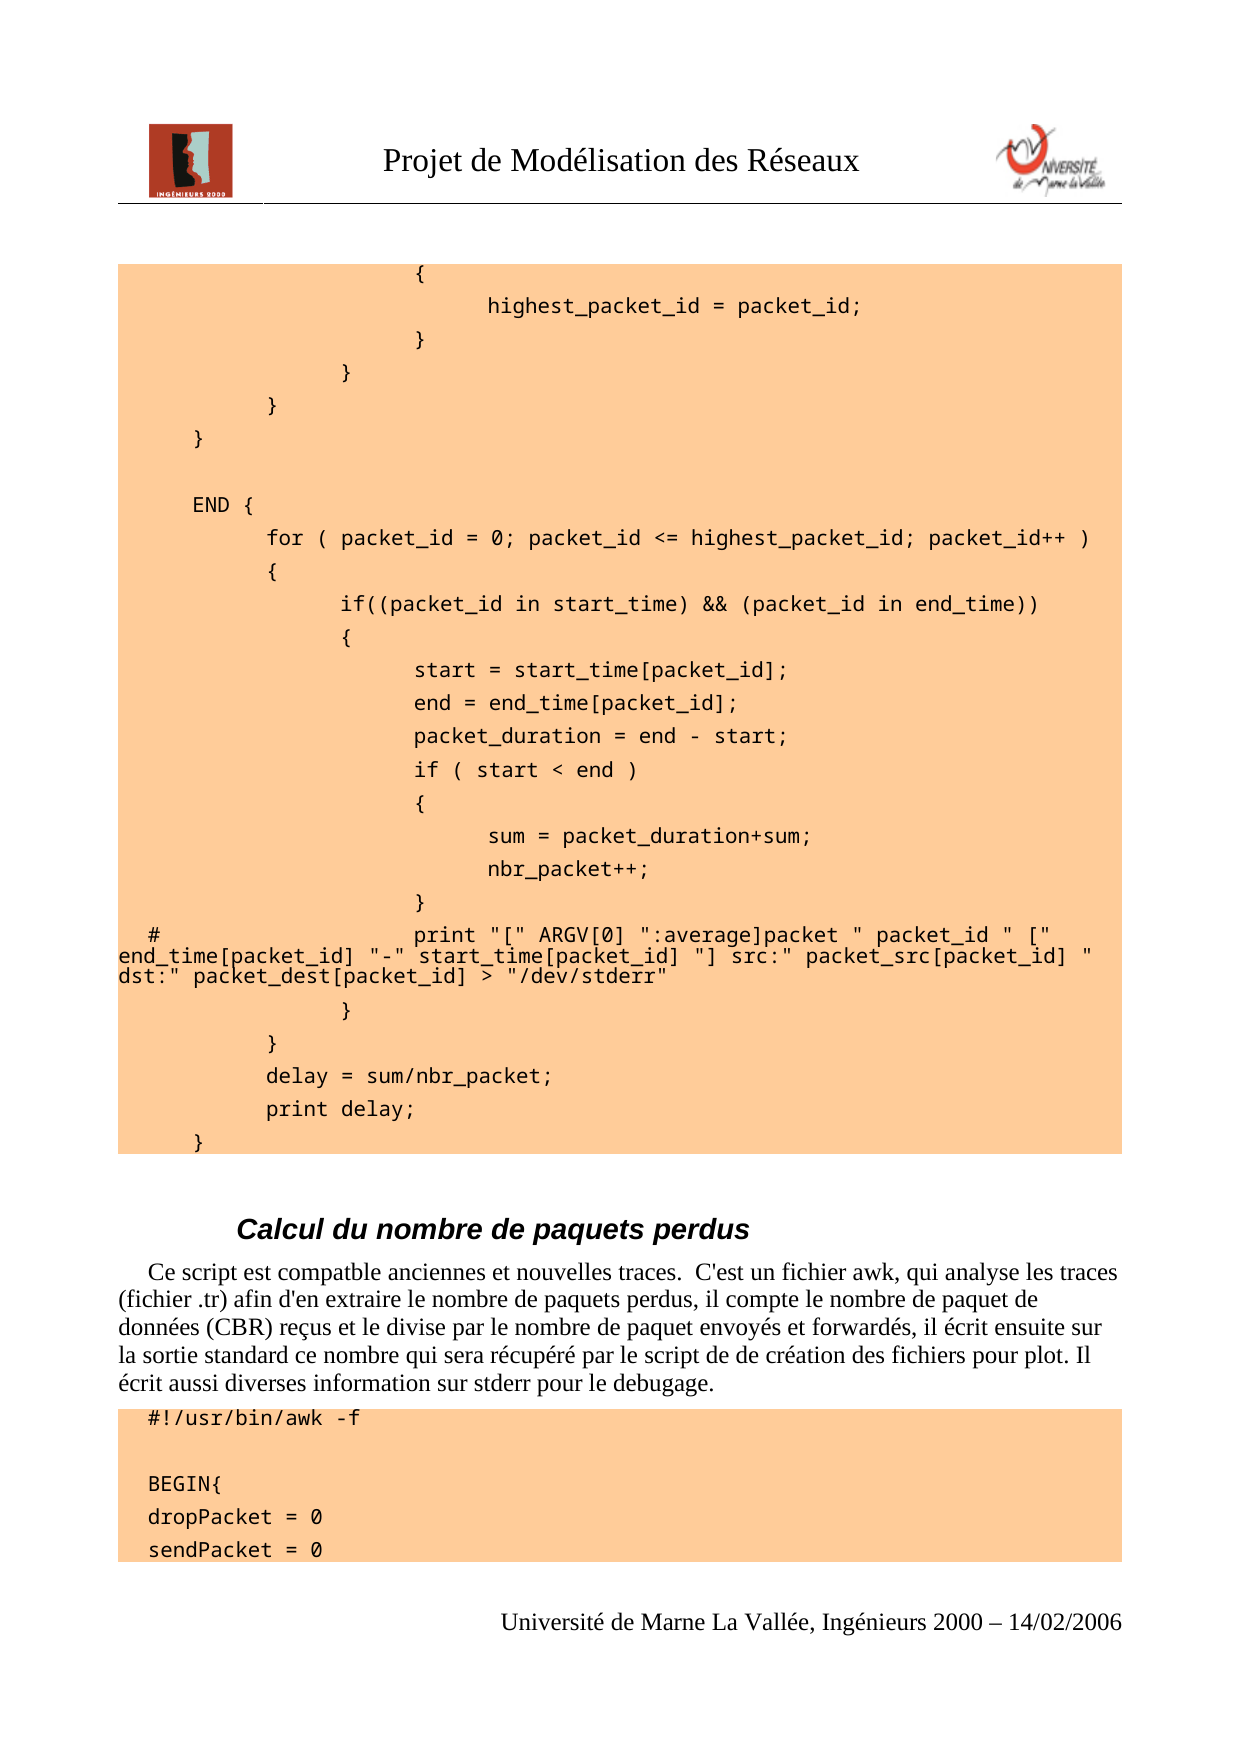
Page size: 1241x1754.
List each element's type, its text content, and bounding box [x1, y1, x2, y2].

text highest_packet_id = packet_id; [118, 297, 1122, 317]
text for ( packet_id = 0; packet_id <= highest_packet_id; packet_id++ ) [118, 529, 1122, 549]
text } [118, 1001, 1122, 1021]
picture [148, 123, 233, 198]
picture [995, 124, 1106, 197]
text } [118, 330, 1122, 351]
text } [118, 893, 1122, 914]
text if ( start < end ) [118, 761, 1122, 781]
text } [118, 1034, 1122, 1054]
text BEGIN{ [118, 1475, 1122, 1496]
text } [118, 1133, 1122, 1154]
text print delay; [118, 1100, 1122, 1121]
text sendPacket = 0 [118, 1541, 1122, 1562]
text end = end_time[packet_id]; [118, 694, 1122, 715]
text delay = sum/nbr_packet; [118, 1067, 1122, 1087]
text } [118, 429, 1122, 450]
text dropPacket = 0 [118, 1508, 1122, 1529]
text # print "[" ARGV[0] ":average]packet " packet_id " [" end_time[packet_id] "-" start_time[packet_id] "] src:" packet_src[packet_id] " dst:" packet_dest[packet_id] > "/dev/stderr" [118, 926, 1122, 988]
text sum = packet_duration+sum; [118, 827, 1122, 847]
text { [118, 628, 1122, 649]
text { [118, 264, 1122, 284]
text END { [118, 496, 1122, 516]
text if((packet_id in start_time) && (packet_id in end_time)) [118, 595, 1122, 616]
subtitle Calcul du nombre de paquets perdus [236, 1213, 1122, 1246]
text Ce script est compatble anciennes et nouvelles traces. C'est un fichier awk, qui analyse les traces (fichier .tr) afin d'en extraire le nombre de paquets perdus, il compte le nombre de paquet de données (CBR) reçus et le divise par le nombre de paquet envoyés et forwardés, il écrit ensuite sur la sortie standard ce nombre qui sera récupéré par le script de de création des fichiers pour plot. Il écrit aussi diverses information sur stderr pour le debugage. [118, 1258, 1122, 1396]
text start = start_time[packet_id]; [118, 661, 1122, 682]
text } [118, 396, 1122, 417]
text #!/usr/bin/awk -f [118, 1409, 1122, 1429]
text { [118, 562, 1122, 582]
text } [118, 363, 1122, 384]
text nbr_packet++; [118, 860, 1122, 881]
text packet_duration = end - start; [118, 727, 1122, 748]
text { [118, 794, 1122, 814]
